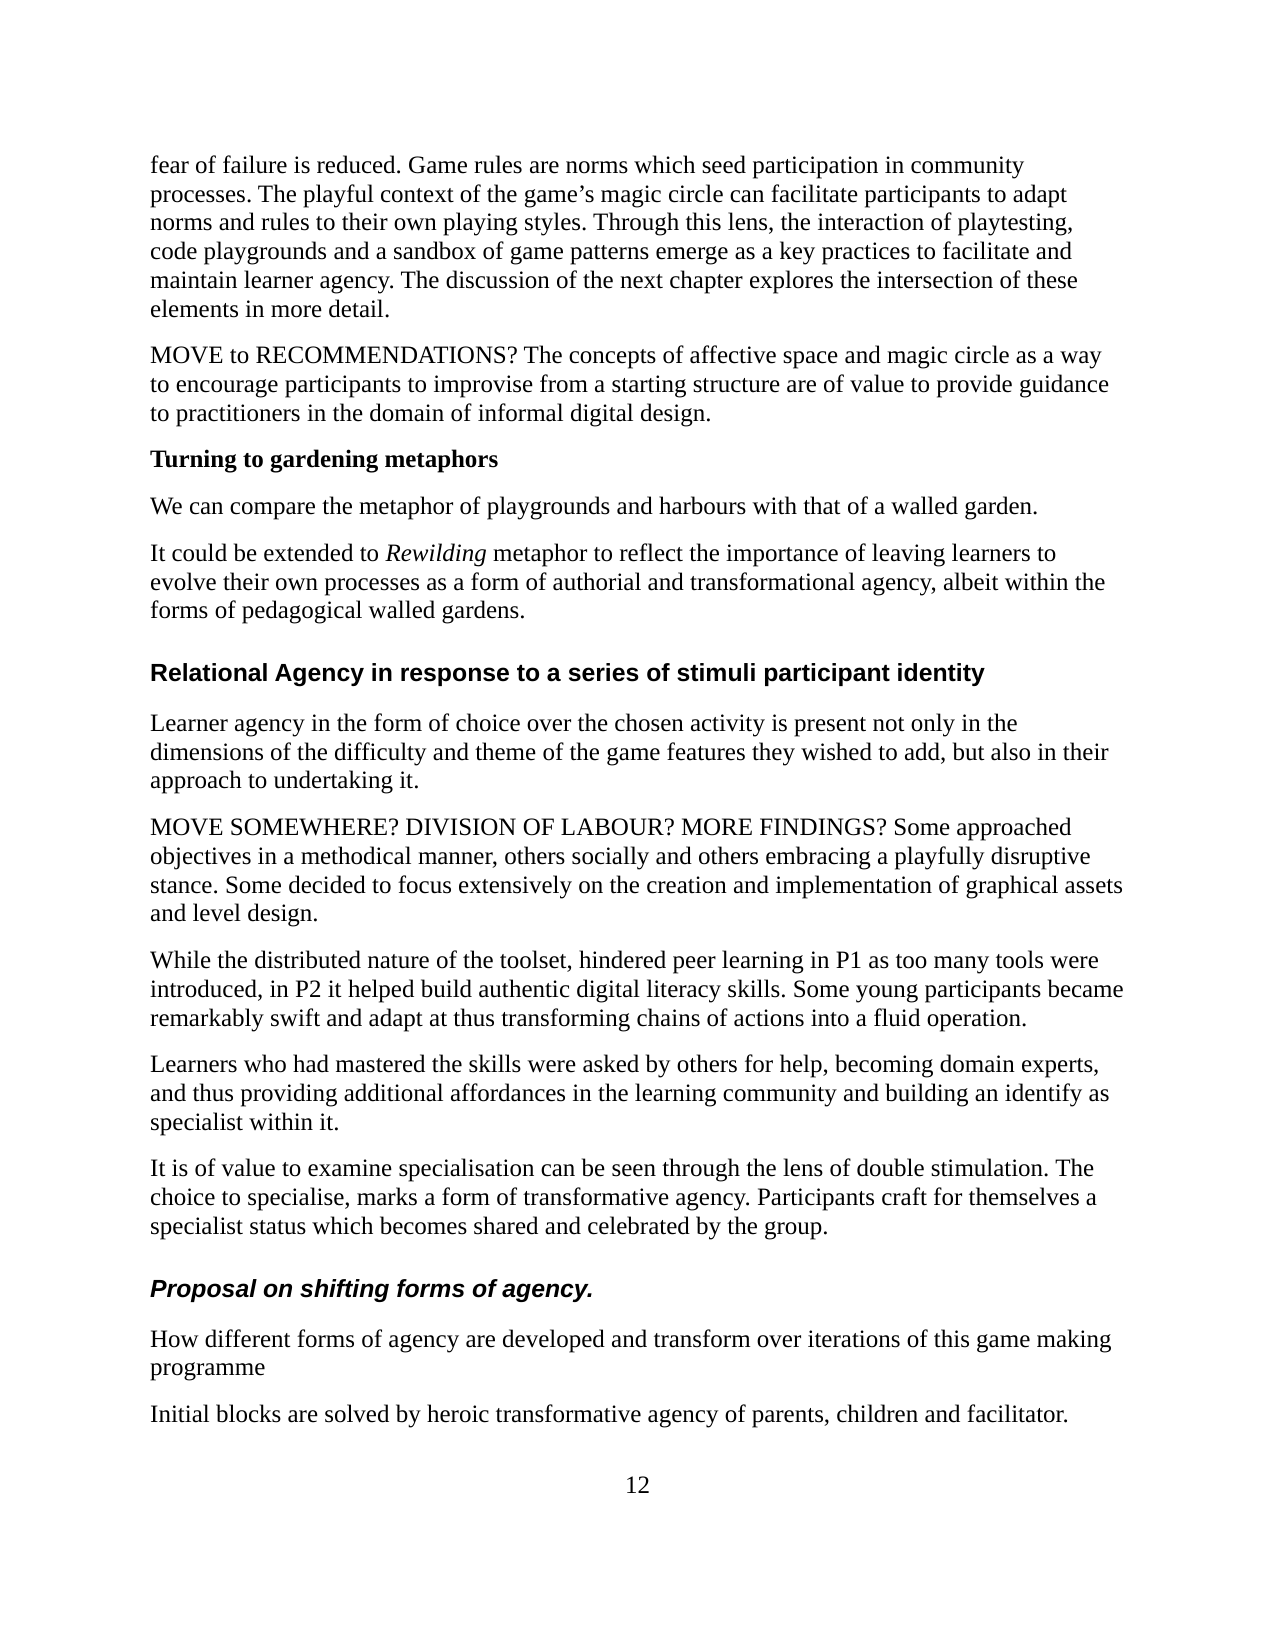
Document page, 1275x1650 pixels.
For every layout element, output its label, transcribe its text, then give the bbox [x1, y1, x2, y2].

text fear of failure is reduced. Game rules are norms which seed participation in community processes. The playful context of the game’s magic circle can facilitate participants to adapt norms and rules to their own playing styles. Through this lens, the interaction of playtesting, code playgrounds and a sandbox of game patterns emerge as a key practices to facilitate and maintain learner agency. The discussion of the next chapter explores the intersection of these elements in more detail. [150, 150, 1125, 322]
text While the distributed nature of the toolset, hindered peer learning in P1 as too many tools were introduced, in P2 it helped build authentic digital literacy skills. Some young participants became remarkably swift and adapt at thus transforming chains of actions into a fluid operation. [150, 945, 1125, 1031]
subtitle Relational Agency in response to a series of stimuli participant identity [150, 658, 1125, 687]
text It could be extended to Rewilding metaphor to reflect the importance of leaving learners to evolve their own processes as a form of authorial and transformational agency, albeit within the forms of pedagogical walled gardens. [150, 538, 1125, 624]
text Learners who had mastered the skills were asked by others for help, becoming domain experts, and thus providing additional affordances in the learning community and building an identify as specialist within it. [150, 1049, 1125, 1136]
text MOVE SOMEWHERE? DIVISION OF LABOUR? MORE FINDINGS? Some approached objectives in a methodical manner, others socially and others embracing a playfully disruptive stance. Some decided to focus extensively on the creation and implementation of graphical assets and level design. [150, 812, 1125, 927]
text It is of value to examine specialisation can be seen through the lens of double stimulation. The choice to specialise, marks a form of transformative agency. Participants craft for themselves a specialist status which becomes shared and celebrated by the group. [150, 1153, 1125, 1240]
text Learner agency in the form of choice over the chosen activity is present not only in the dimensions of the difficulty and theme of the game features they wished to add, but also in their approach to undertaking it. [150, 708, 1125, 794]
text How different forms of agency are developed and transform over iterations of this game making programme [150, 1324, 1125, 1381]
text Turning to gardening metaphors [150, 444, 1125, 473]
text We can compare the metaphor of playgrounds and harbours with that of a walled garden. [150, 491, 1125, 520]
text MOVE to RECOMMENDATIONS? The concepts of affective space and magic circle as a way to encourage participants to improvise from a starting structure are of value to provide guidance to practitioners in the domain of informal digital design. [150, 340, 1125, 427]
text Initial blocks are solved by heroic transformative agency of parents, children and facilitator. [150, 1399, 1125, 1428]
subtitle Proposal on shifting forms of agency. [150, 1274, 1125, 1302]
